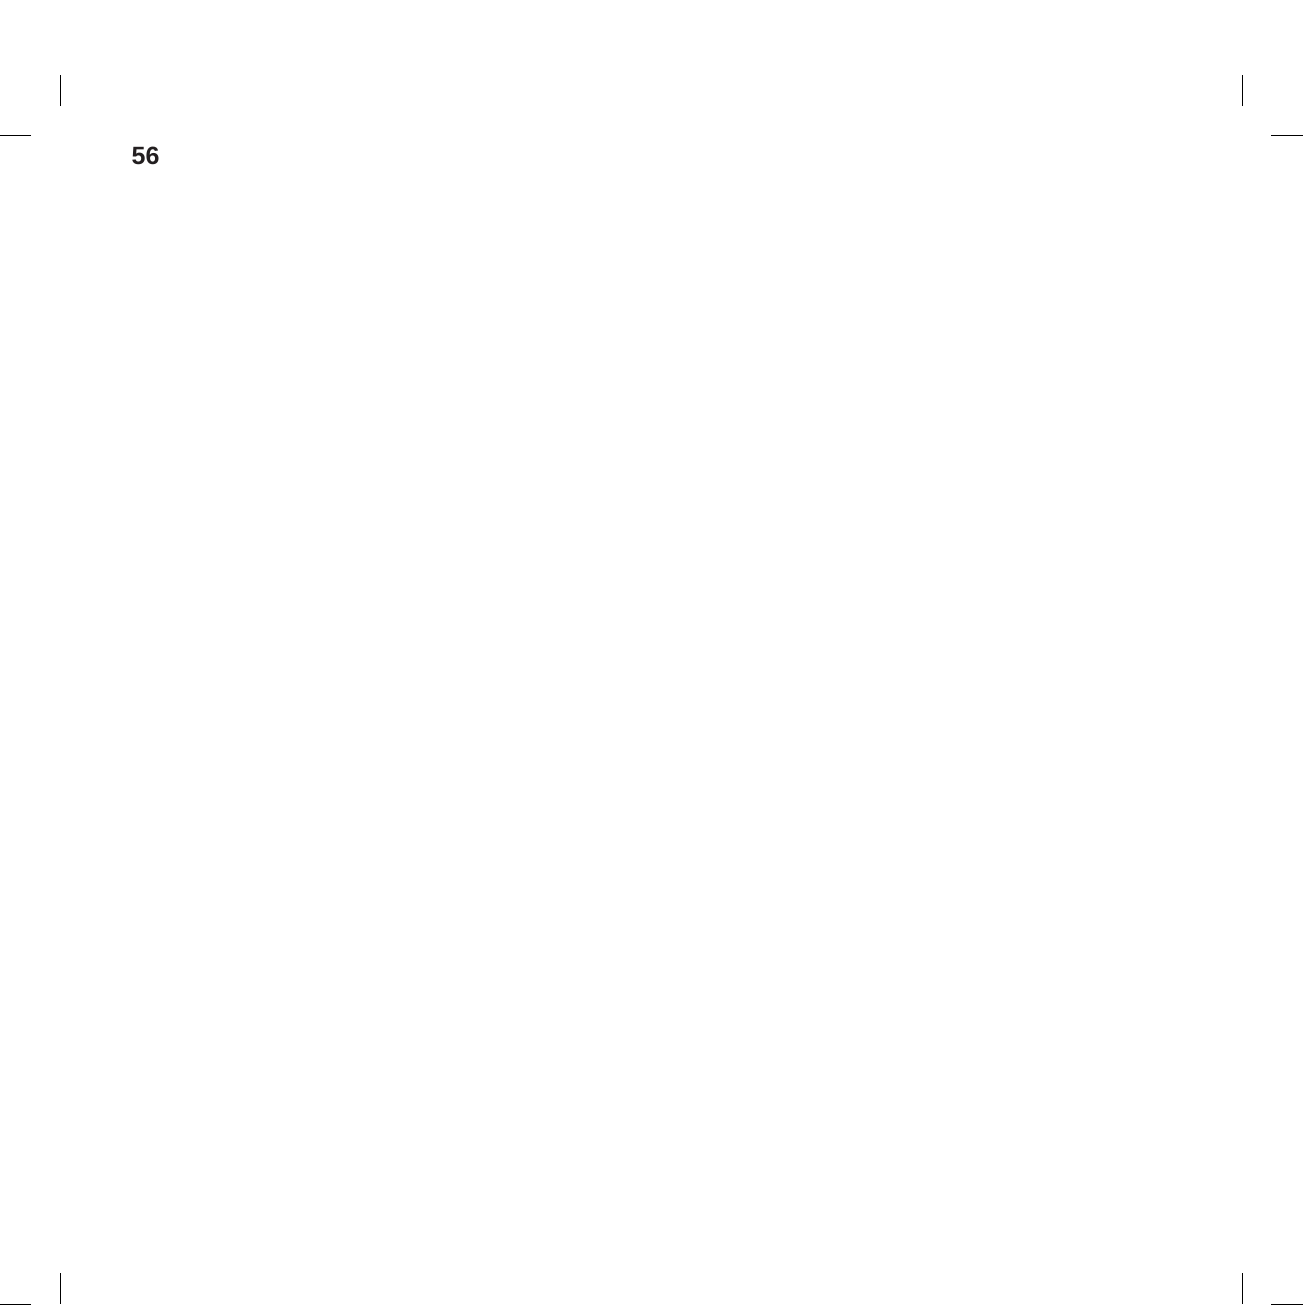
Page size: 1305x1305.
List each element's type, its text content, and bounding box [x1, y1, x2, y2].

text 56 [131, 141, 1304, 169]
